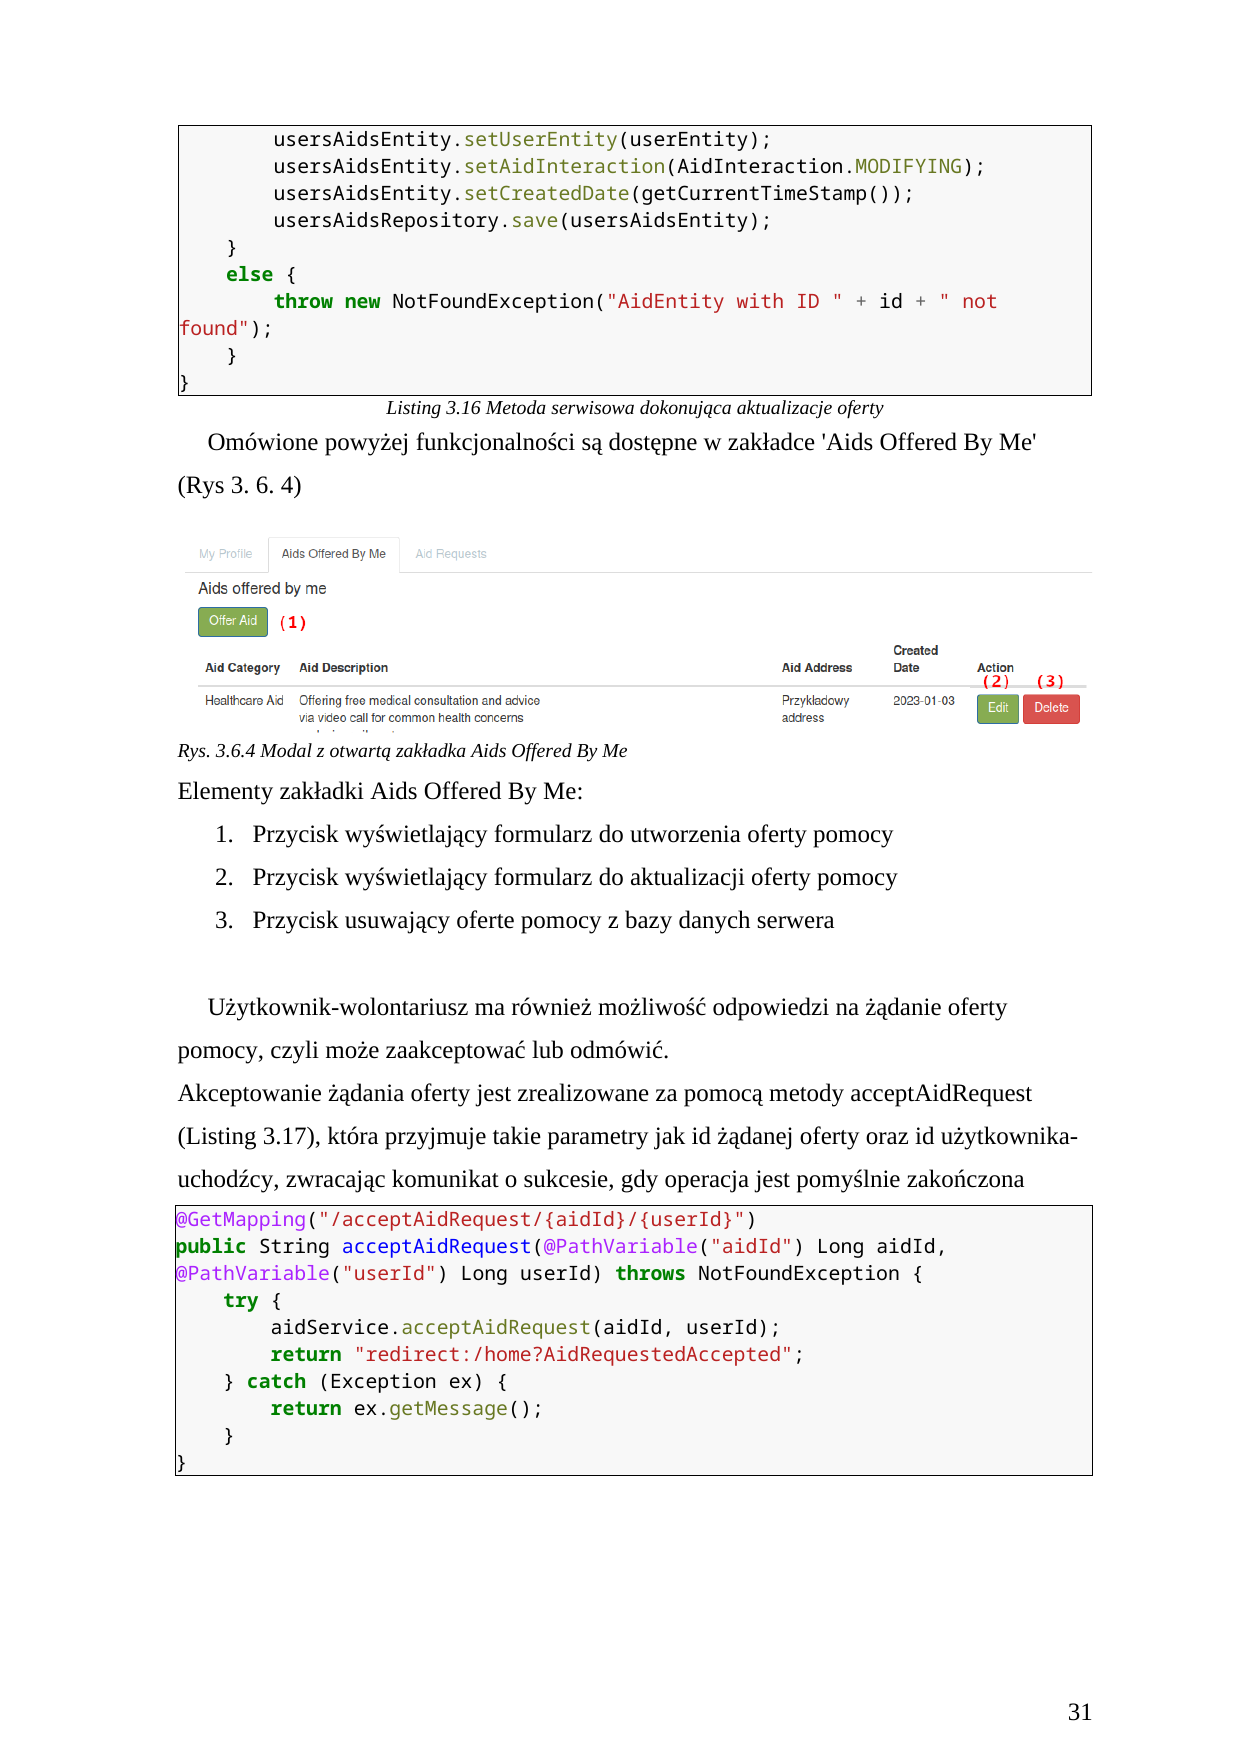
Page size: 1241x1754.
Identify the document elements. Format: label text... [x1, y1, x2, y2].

text Listing 3.16 Metoda serwisowa dokonująca aktualizacje oferty [178, 396, 1092, 418]
text (Rys 3. 6. 4) [177, 470, 1092, 499]
text Elementy zakładki Aids Offered By Me: [177, 762, 1092, 805]
text Użytkownik-wolontariusz ma również możliwość odpowiedzi na żądanie oferty pomocy, czyli może zaakceptować lub odmówić. [177, 992, 1092, 1064]
picture [177, 525, 1093, 739]
text Akceptowanie żądania oferty jest zrealizowane za pomocą metody acceptAidRequest (Listing 3.17), która przyjmuje takie parametry jak id żądanej oferty oraz id użytkownika-uchodźcy, zwracając komunikat o sukcesie, gdy operacja jest pomyślnie zakończona [177, 1078, 1092, 1193]
list Przycisk wyświetlający formularz do aktualizacji oferty pomocy [215, 862, 1092, 891]
list Przycisk usuwający oferte pomocy z bazy danych serwera [215, 906, 1092, 934]
list Przycisk wyświetlający formularz do utworzenia oferty pomocy [215, 819, 1092, 848]
text Rys. 3.6.4 Modal z otwartą zakładka Aids Offered By Me [177, 739, 1092, 762]
text [177, 513, 1092, 525]
text Omówione powyżej funkcjonalności są dostępne w zakładce 'Aids Offered By Me' [177, 427, 1092, 456]
